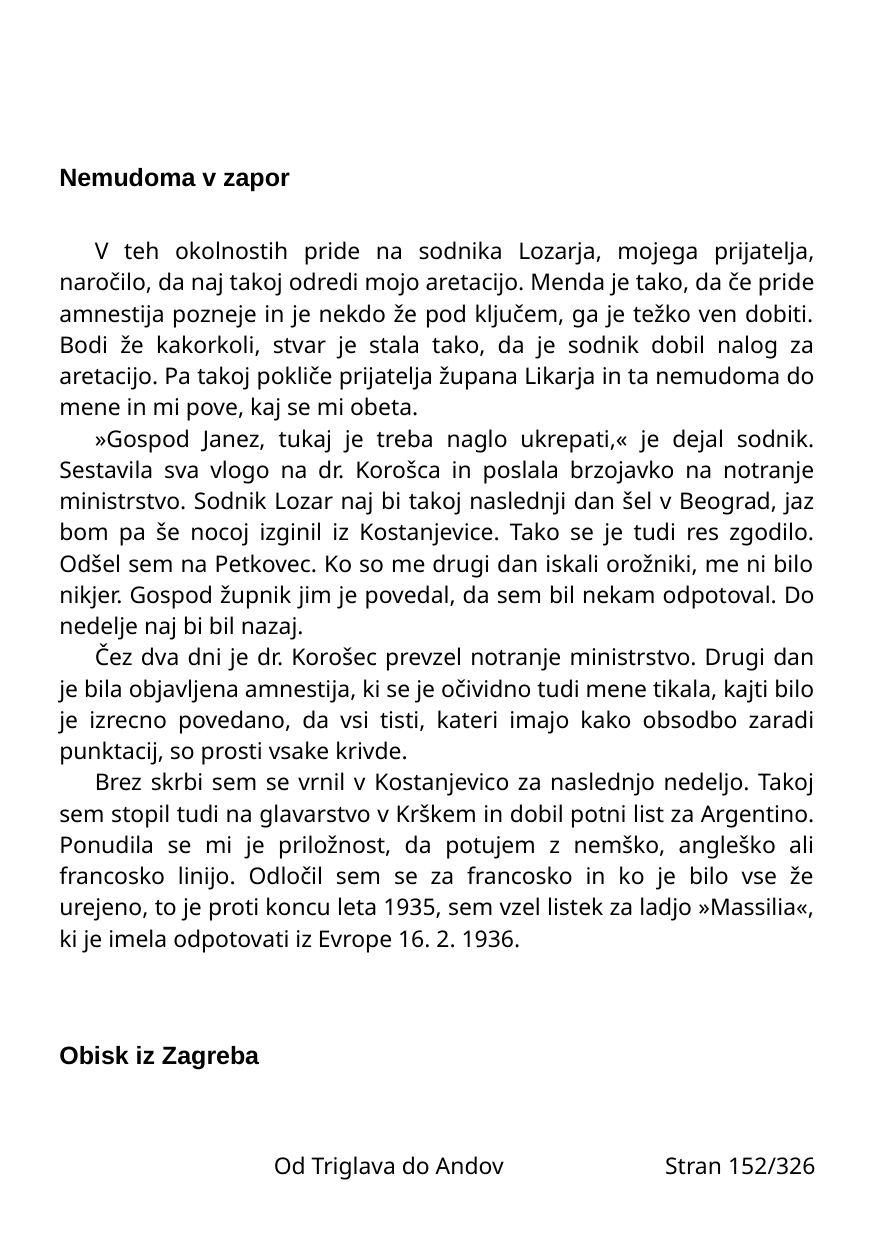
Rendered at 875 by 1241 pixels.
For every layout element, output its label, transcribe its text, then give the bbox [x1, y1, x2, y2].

text Čez dva dni je dr. Korošec prevzel notranje ministrstvo. Drugi dan je bila objavljena amnestija, ki se je očividno tudi mene tikala, kajti bilo je izrecno povedano, da vsi tisti, kateri imajo kako obsodbo zaradi punktacij, so prosti vsake krivde. [59, 641, 815, 766]
text V teh okolnostih pride na sodnika Lozarja, mojega prijatelja, naročilo, da naj takoj odredi mojo aretacijo. Menda je tako, da če pride amnestija pozneje in je nekdo že pod ključem, ga je težko ven dobiti. Bodi že kakorkoli, stvar je stala tako, da je sodnik dobil nalog za aretacijo. Pa takoj pokliče prijatelja župana Likarja in ta nemudoma do mene in mi pove, kaj se mi obeta. [59, 235, 815, 422]
text Brez skrbi sem se vrnil v Kostanjevico za naslednjo nedeljo. Takoj sem stopil tudi na glavarstvo v Krškem in dobil potni list za Argentino. Ponudila se mi je priložnost, da potujem z nemško, angleško ali francosko linijo. Odločil sem se za francosko in ko je bilo vse že urejeno, to je proti koncu leta 1935, sem vzel listek za ladjo »Massilia«, ki je imela odpotovati iz Evrope 16. 2. 1936. [59, 766, 815, 954]
subtitle Obisk iz Zagreba [59, 1041, 815, 1070]
subtitle Nemudoma v zapor [59, 162, 815, 191]
text »Gospod Janez, tukaj je treba naglo ukrepati,« je dejal sodnik. Sestavila sva vlogo na dr. Korošca in poslala brzojavko na notranje ministrstvo. Sodnik Lozar naj bi takoj naslednji dan šel v Beograd, jaz bom pa še nocoj izginil iz Kostanjevice. Tako se je tudi res zgodilo. Odšel sem na Petkovec. Ko so me drugi dan iskali orožniki, me ni bilo nikjer. Gospod župnik jim je povedal, da sem bil nekam odpotoval. Do nedelje naj bi bil nazaj. [59, 422, 815, 641]
